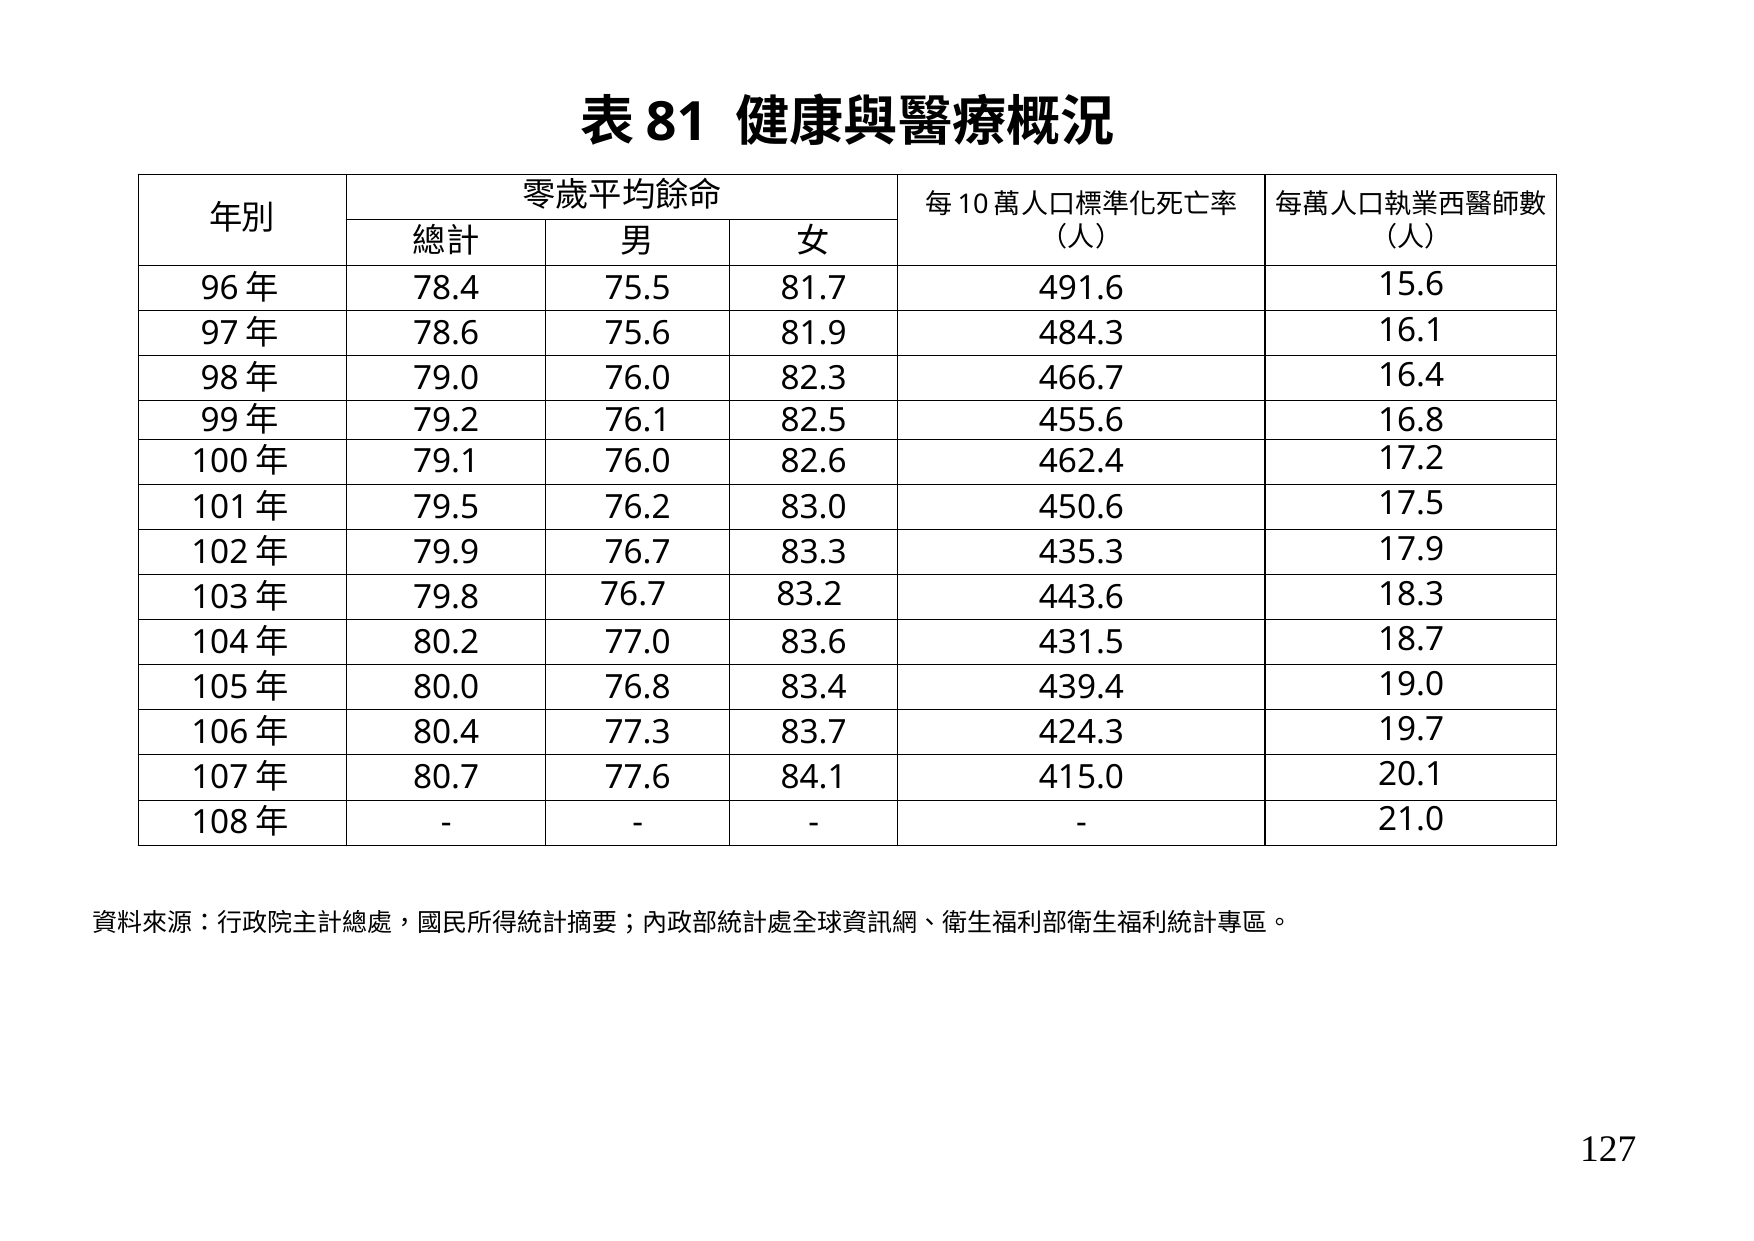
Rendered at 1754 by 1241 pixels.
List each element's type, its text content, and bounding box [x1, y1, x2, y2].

table_cell 484.3 [898, 311, 1264, 355]
table_cell 83.3 [730, 530, 897, 574]
table_cell 79.9 [347, 530, 545, 574]
table_cell 83.2 [730, 575, 897, 619]
table_cell 79.2 [347, 401, 545, 439]
table_cell - [347, 801, 545, 844]
table_cell 439.4 [898, 665, 1264, 709]
table_cell 80.2 [347, 620, 545, 664]
table_cell 98年 [139, 356, 346, 400]
table_cell 102年 [139, 530, 346, 574]
table_cell 總計 [347, 220, 545, 265]
table_cell 435.3 [898, 530, 1264, 574]
table_cell 77.0 [546, 620, 729, 664]
table_header 年別 [139, 175, 346, 265]
table_cell 17.9 [1266, 530, 1556, 574]
table_cell 99年 [139, 401, 346, 439]
table_cell 21.0 [1266, 801, 1556, 844]
table_cell 17.2 [1266, 440, 1556, 484]
table_cell 450.6 [898, 485, 1264, 529]
table_cell 80.7 [347, 755, 545, 799]
table_cell 77.3 [546, 710, 729, 754]
table_cell 82.6 [730, 440, 897, 484]
table_cell 78.6 [347, 311, 545, 355]
table_cell 83.4 [730, 665, 897, 709]
table_cell 75.6 [546, 311, 729, 355]
table_cell 男 [546, 220, 729, 265]
table_cell 76.0 [546, 440, 729, 484]
table_cell 97年 [139, 311, 346, 355]
table_cell 19.0 [1266, 665, 1556, 709]
table_header 零歲平均餘命 [347, 175, 897, 219]
table_cell 76.1 [546, 401, 729, 439]
table_cell 16.1 [1266, 311, 1556, 355]
table_cell 79.0 [347, 356, 545, 400]
table_cell 105年 [139, 665, 346, 709]
table_cell 107年 [139, 755, 346, 799]
table_cell 103年 [139, 575, 346, 619]
table_cell 415.0 [898, 755, 1264, 799]
table_cell - [546, 801, 729, 844]
table_cell 76.7 [546, 530, 729, 574]
table_cell 104年 [139, 620, 346, 664]
table_cell 17.5 [1266, 485, 1556, 529]
text 資料來源：行政院主計總處，國民所得統計摘要；內政部統計處全球資訊網、衛生福利部衛生福利統計專區。 [59, 902, 1636, 939]
table_cell 100年 [139, 440, 346, 484]
table_cell 101年 [139, 485, 346, 529]
table_cell 15.6 [1266, 266, 1556, 310]
table_cell 83.6 [730, 620, 897, 664]
table_cell 431.5 [898, 620, 1264, 664]
table_header 每10萬人口標準化死亡率（人） [898, 175, 1264, 265]
table_cell 83.7 [730, 710, 897, 754]
table_cell 83.0 [730, 485, 897, 529]
table_header 每萬人口執業西醫師數（人） [1266, 175, 1556, 265]
table_cell 76.2 [546, 485, 729, 529]
table_cell 81.9 [730, 311, 897, 355]
table_cell 76.8 [546, 665, 729, 709]
table_cell 79.5 [347, 485, 545, 529]
table_cell 424.3 [898, 710, 1264, 754]
table_cell 462.4 [898, 440, 1264, 484]
table_cell 20.1 [1266, 755, 1556, 799]
table_cell - [730, 801, 897, 844]
table_cell 16.4 [1266, 356, 1556, 400]
table_cell 79.1 [347, 440, 545, 484]
table_cell 75.5 [546, 266, 729, 310]
table_cell 106年 [139, 710, 346, 754]
table_cell 80.4 [347, 710, 545, 754]
table_cell 78.4 [347, 266, 545, 310]
table_cell 82.5 [730, 401, 897, 439]
table_cell 455.6 [898, 401, 1264, 439]
table_cell - [898, 801, 1264, 844]
table_cell 466.7 [898, 356, 1264, 400]
table_cell 19.7 [1266, 710, 1556, 754]
table_cell 81.7 [730, 266, 897, 310]
table_cell 76.7 [546, 575, 729, 619]
table_cell 108年 [139, 801, 346, 844]
table_cell 80.0 [347, 665, 545, 709]
table_cell 18.7 [1266, 620, 1556, 664]
table_cell 79.8 [347, 575, 545, 619]
table_cell 77.6 [546, 755, 729, 799]
table_cell 96年 [139, 266, 346, 310]
subtitle 表81 健康與醫療概況 [59, 61, 1636, 173]
table_cell 82.3 [730, 356, 897, 400]
table_cell 16.8 [1266, 401, 1556, 439]
table_cell 女 [730, 220, 897, 265]
table_cell 491.6 [898, 266, 1264, 310]
table_cell 18.3 [1266, 575, 1556, 619]
table_cell 76.0 [546, 356, 729, 400]
table_cell 443.6 [898, 575, 1264, 619]
table_cell 84.1 [730, 755, 897, 799]
